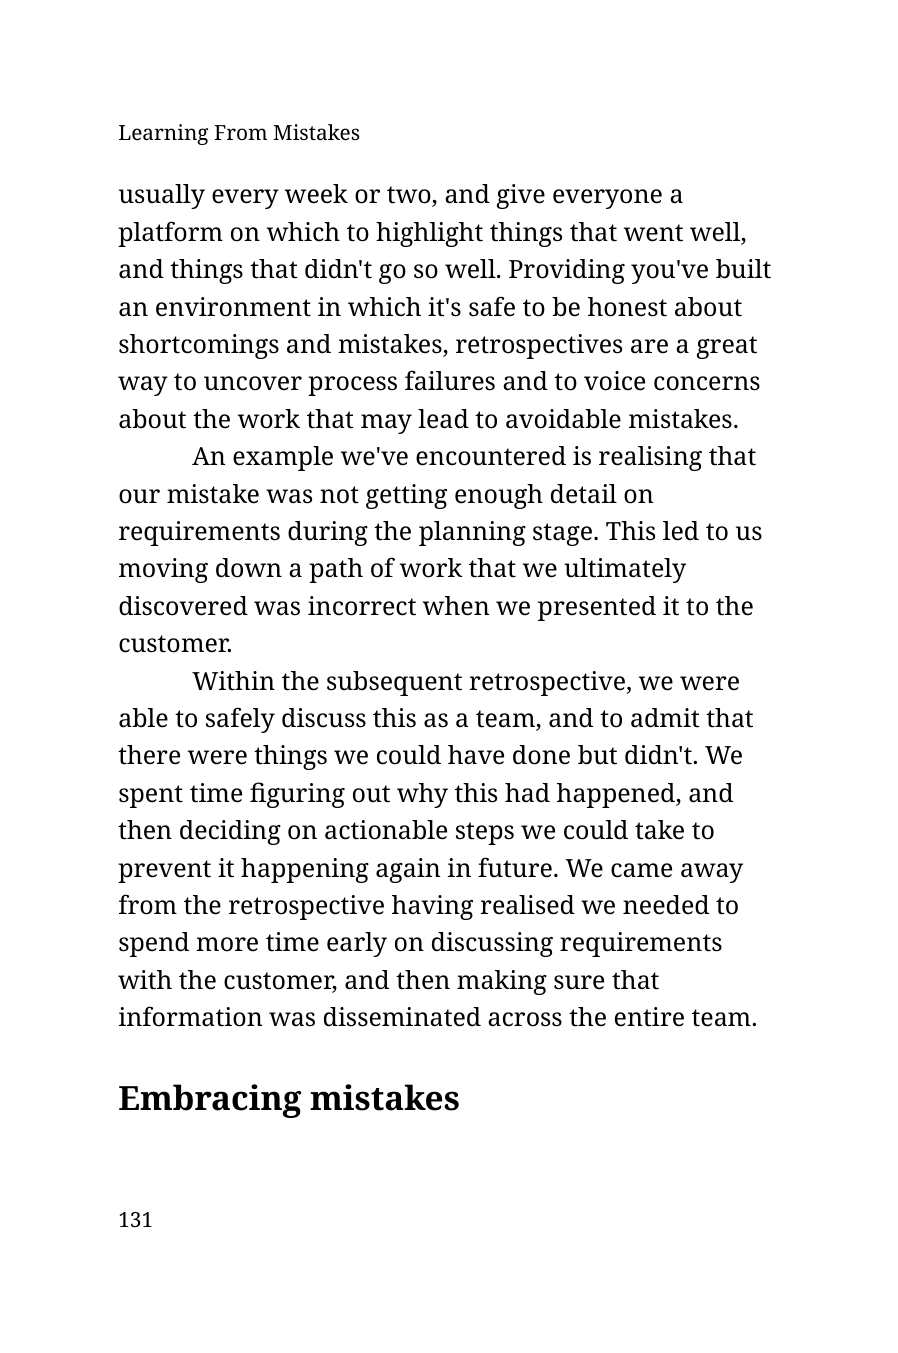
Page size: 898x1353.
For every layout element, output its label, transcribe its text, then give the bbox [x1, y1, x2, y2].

text usually every week or two, and give everyone a platform on which to highlight things that went well, and things that didn't go so well. Providing you've built an environment in which it's safe to be honest about shortcomings and mistakes, retrospectives are a great way to uncover process failures and to voice concerns about the work that may lead to avoidable mistakes. [118, 177, 779, 436]
subtitle Embracing mistakes [118, 1074, 779, 1120]
text An example we've encountered is realising that our mistake was not getting enough detail on requirements during the planning stage. This led to us moving down a path of work that we ultimately discovered was incorrect when we presented it to the customer. [118, 439, 779, 660]
text Within the subsequent retrospective, we were able to safely discuss this as a team, and to admit that there were things we could have done but didn't. We spent time figuring out why this had happened, and then deciding on actionable steps we could take to prevent it happening again in future. We came away from the retrospective having realised we needed to spend more time early on discussing requirements with the customer, and then making sure that information was disseminated across the entire team. [118, 663, 779, 1034]
